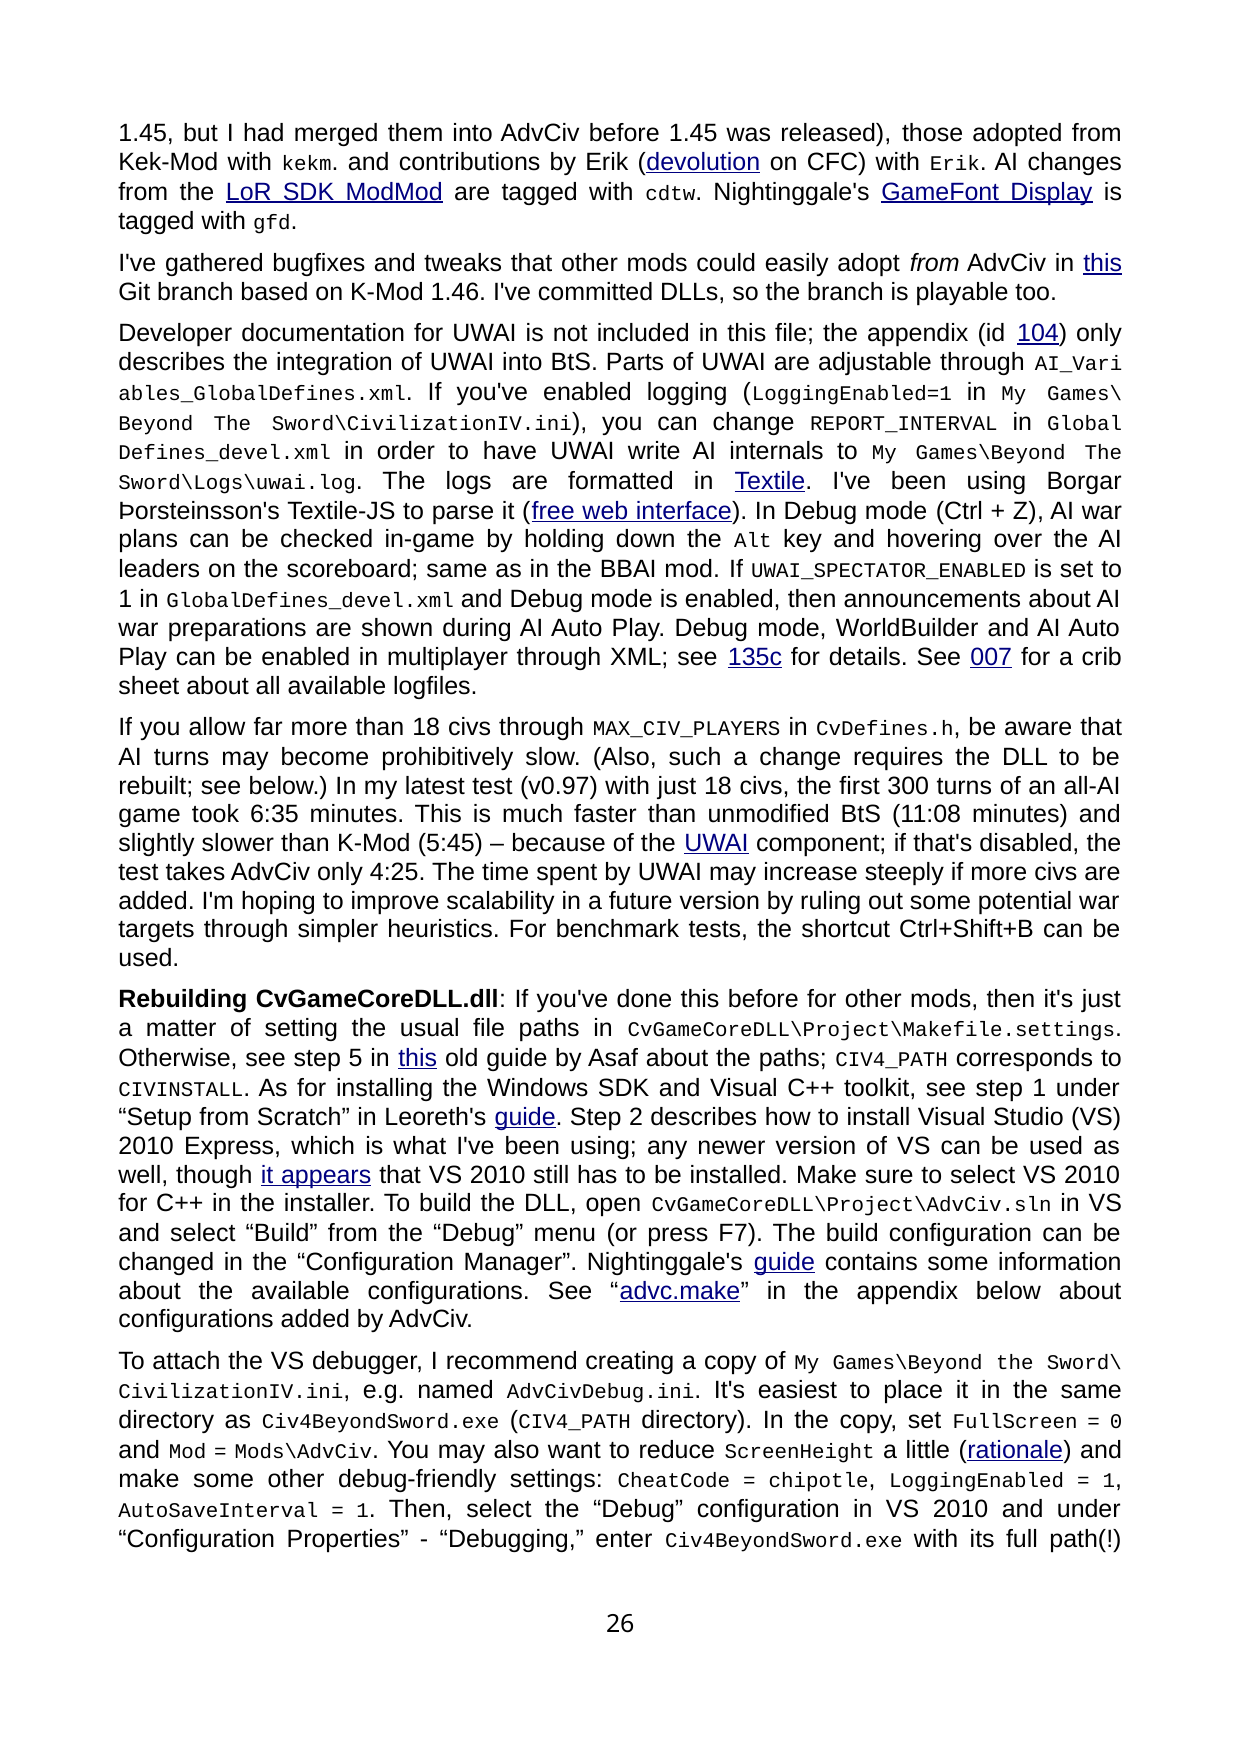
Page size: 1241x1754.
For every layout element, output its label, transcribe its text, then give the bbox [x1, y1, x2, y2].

text Developer documentation for UWAI is not included in this file; the appendix (id 104) only describes the integration of UWAI into BtS. Parts of UWAI are adjustable through AI_Vari ables_GlobalDefines.xml. If you've enabled logging (LoggingEnabled=1 in My Games\Beyond The Sword\CivilizationIV.ini), you can change REPORT_INTERVAL in Global Defines_devel.xml in order to have UWAI write AI internals to My Games\Beyond The Sword\Logs\uwai.log. The logs are formatted in Textile. I've been using Borgar Þorsteinsson's Textile-JS to parse it (free web interface). In Debug mode (Ctrl + Z), AI war plans can be checked in-game by holding down the Alt key and hovering over the AI leaders on the scoreboard; same as in the BBAI mod. If UWAI_SPECTATOR_ENABLED is set to 1 in GlobalDefines_devel.xml and Debug mode is enabled, then announcements about AI war preparations are shown during AI Auto Play. Debug mode, WorldBuilder and AI Auto Play can be enabled in multiplayer through XML; see 135c for details. See 007 for a crib sheet about all available logfiles. [118, 318, 1122, 700]
text Rebuilding CvGameCoreDLL.dll: If you've done this before for other mods, then it's just a matter of setting the usual file paths in CvGameCoreDLL\Project\Makefile.settings. Otherwise, see step 5 in this old guide by Asaf about the paths; CIV4_PATH corresponds to CIVINSTALL. As for installing the Windows SDK and Visual C++ toolkit, see step 1 under “Setup from Scratch” in Leoreth's guide. Step 2 describes how to install Visual Studio (VS) 2010 Express, which is what I've been using; any newer version of VS can be used as well, though it appears that VS 2010 still has to be installed. Make sure to select VS 2010 for C++ in the installer. To build the DLL, open CvGameCoreDLL\Project\AdvCiv.sln in VS and select “Build” from the “Debug” menu (or press F7). The build configuration can be changed in the “Configuration Manager”. Nightinggale's guide contains some information about the available configurations. See “advc.make” in the appendix below about configurations added by AdvCiv. [118, 984, 1122, 1333]
text To attach the VS debugger, I recommend creating a copy of My Games\Beyond the Sword\CivilizationIV.ini, e.g. named AdvCivDebug.ini. It's easiest to place it in the same directory as Civ4BeyondSword.exe (CIV4_PATH directory). In the copy, set FullScreen = 0 and Mod = Mods\AdvCiv. You may also want to reduce ScreenHeight a little (rationale) and make some other debug-friendly settings: CheatCode = chipotle, LoggingEnabled = 1, AutoSaveInterval = 1. Then, select the “Debug” configuration in VS 2010 and under “Configuration Properties” - “Debugging,” enter Civ4BeyondSword.exe with its full path(!) [118, 1346, 1122, 1553]
text 1.45, but I had merged them into AdvCiv before 1.45 was released), those adopted from Kek-Mod with kekm. and contributions by Erik (devolution on CFC) with Erik. AI changes from the LoR SDK ModMod are tagged with cdtw. Nightinggale's GameFont Display is tagged with gfd. [118, 118, 1122, 236]
text I've gathered bugfixes and tweaks that other mods could easily adopt from AdvCiv in this Git branch based on K-Mod 1.46. I've committed DLLs, so the branch is playable too. [118, 248, 1122, 306]
text If you allow far more than 18 civs through MAX_CIV_PLAYERS in CvDefines.h, be aware that AI turns may become prohibitively slow. (Also, such a change requires the DLL to be rebuilt; see below.) In my latest test (v0.97) with just 18 civs, the first 300 turns of an all-AI game took 6:35 minutes. This is much faster than unmodified BtS (11:08 minutes) and slightly slower than K-Mod (5:45) – because of the UWAI component; if that's disabled, the test takes AdvCiv only 4:25. The time spent by UWAI may increase steeply if more civs are added. I'm hoping to improve scalability in a future version by ruling out some potential war targets through simpler heuristics. For benchmark tests, the shortcut Ctrl+Shift+B can be used. [118, 712, 1122, 972]
